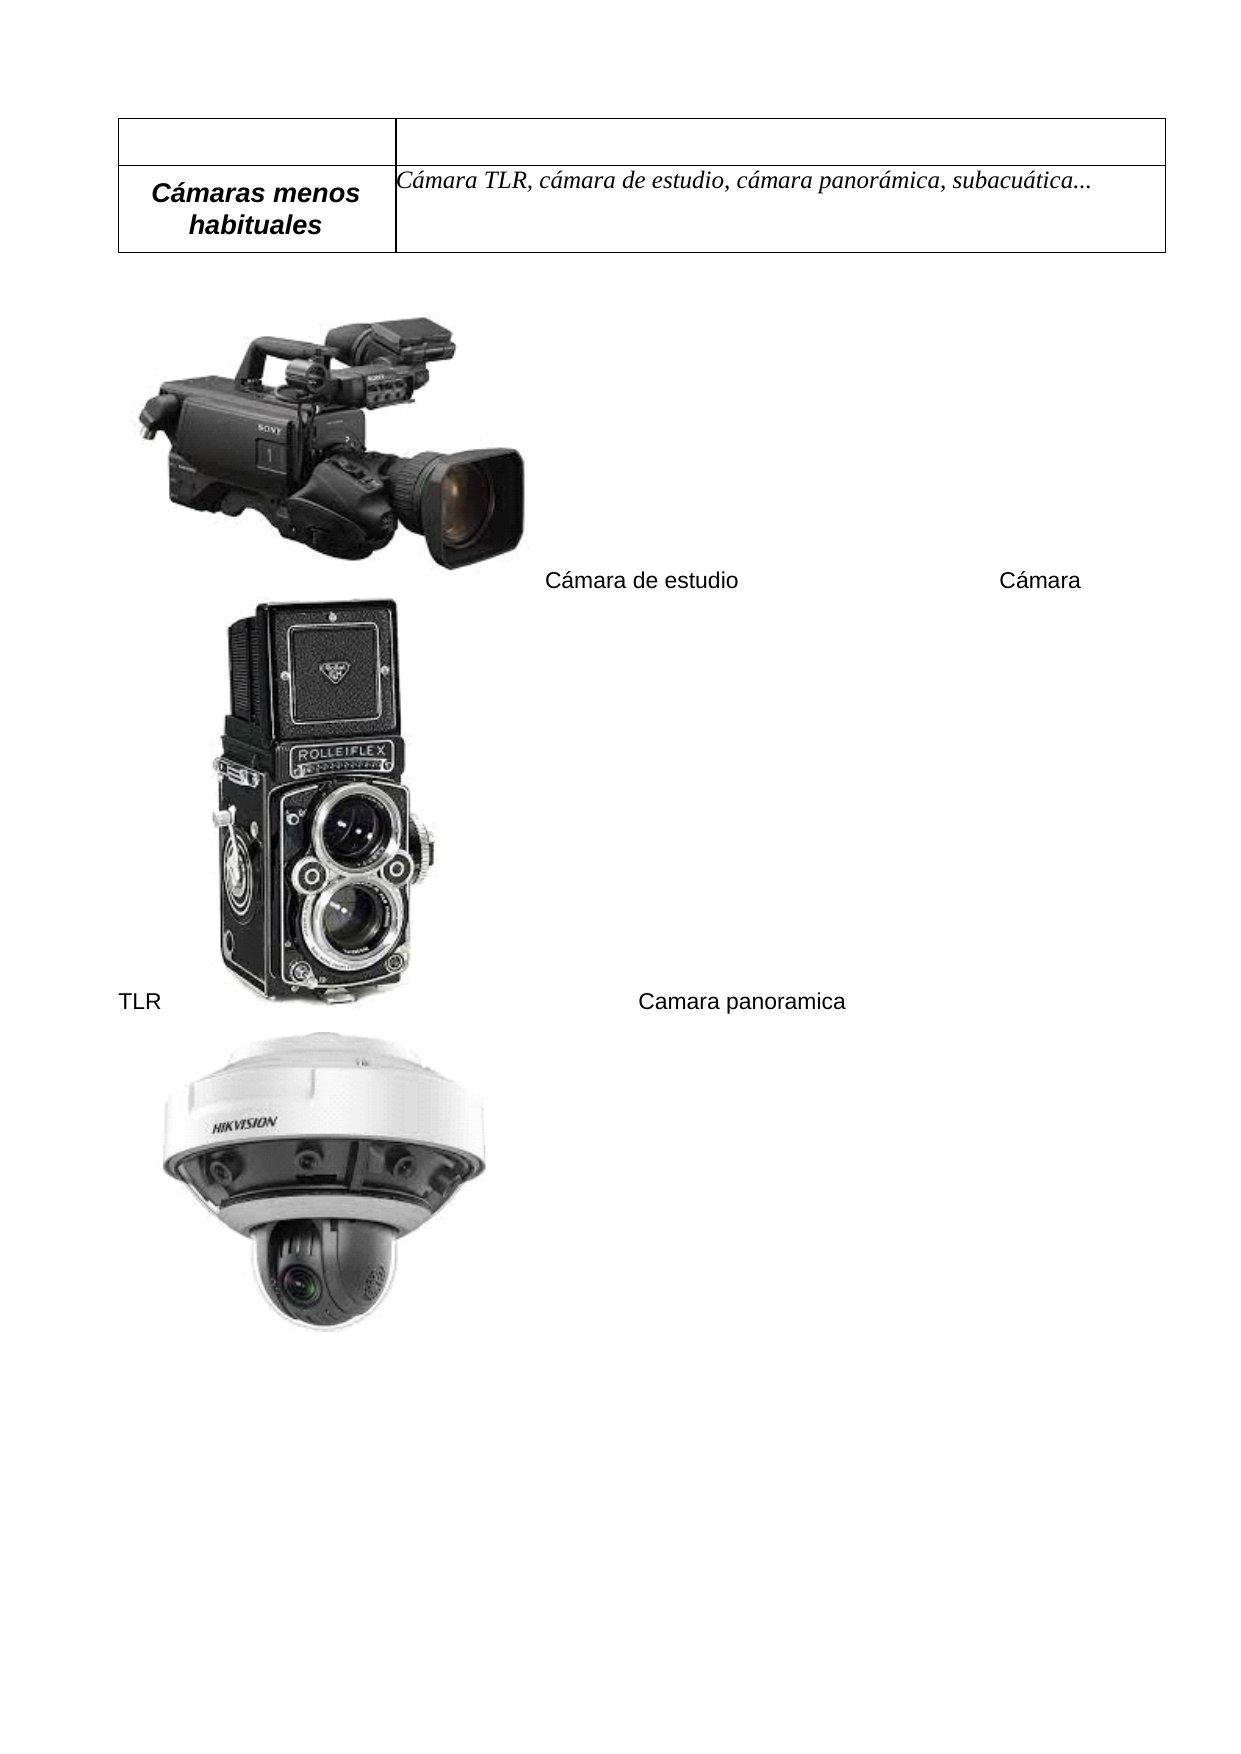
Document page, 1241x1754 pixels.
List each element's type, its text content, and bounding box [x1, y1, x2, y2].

table_cell [397, 119, 1165, 165]
text Cámara de estudio Cámara TLR Camara panoramica [118, 299, 1122, 1014]
table_cell Cámara TLR, cámara de estudio, cámara panorámica, subacuática... [397, 166, 1165, 252]
table_cell [119, 119, 395, 165]
table_cell Cámaras menos habituales [119, 166, 395, 252]
